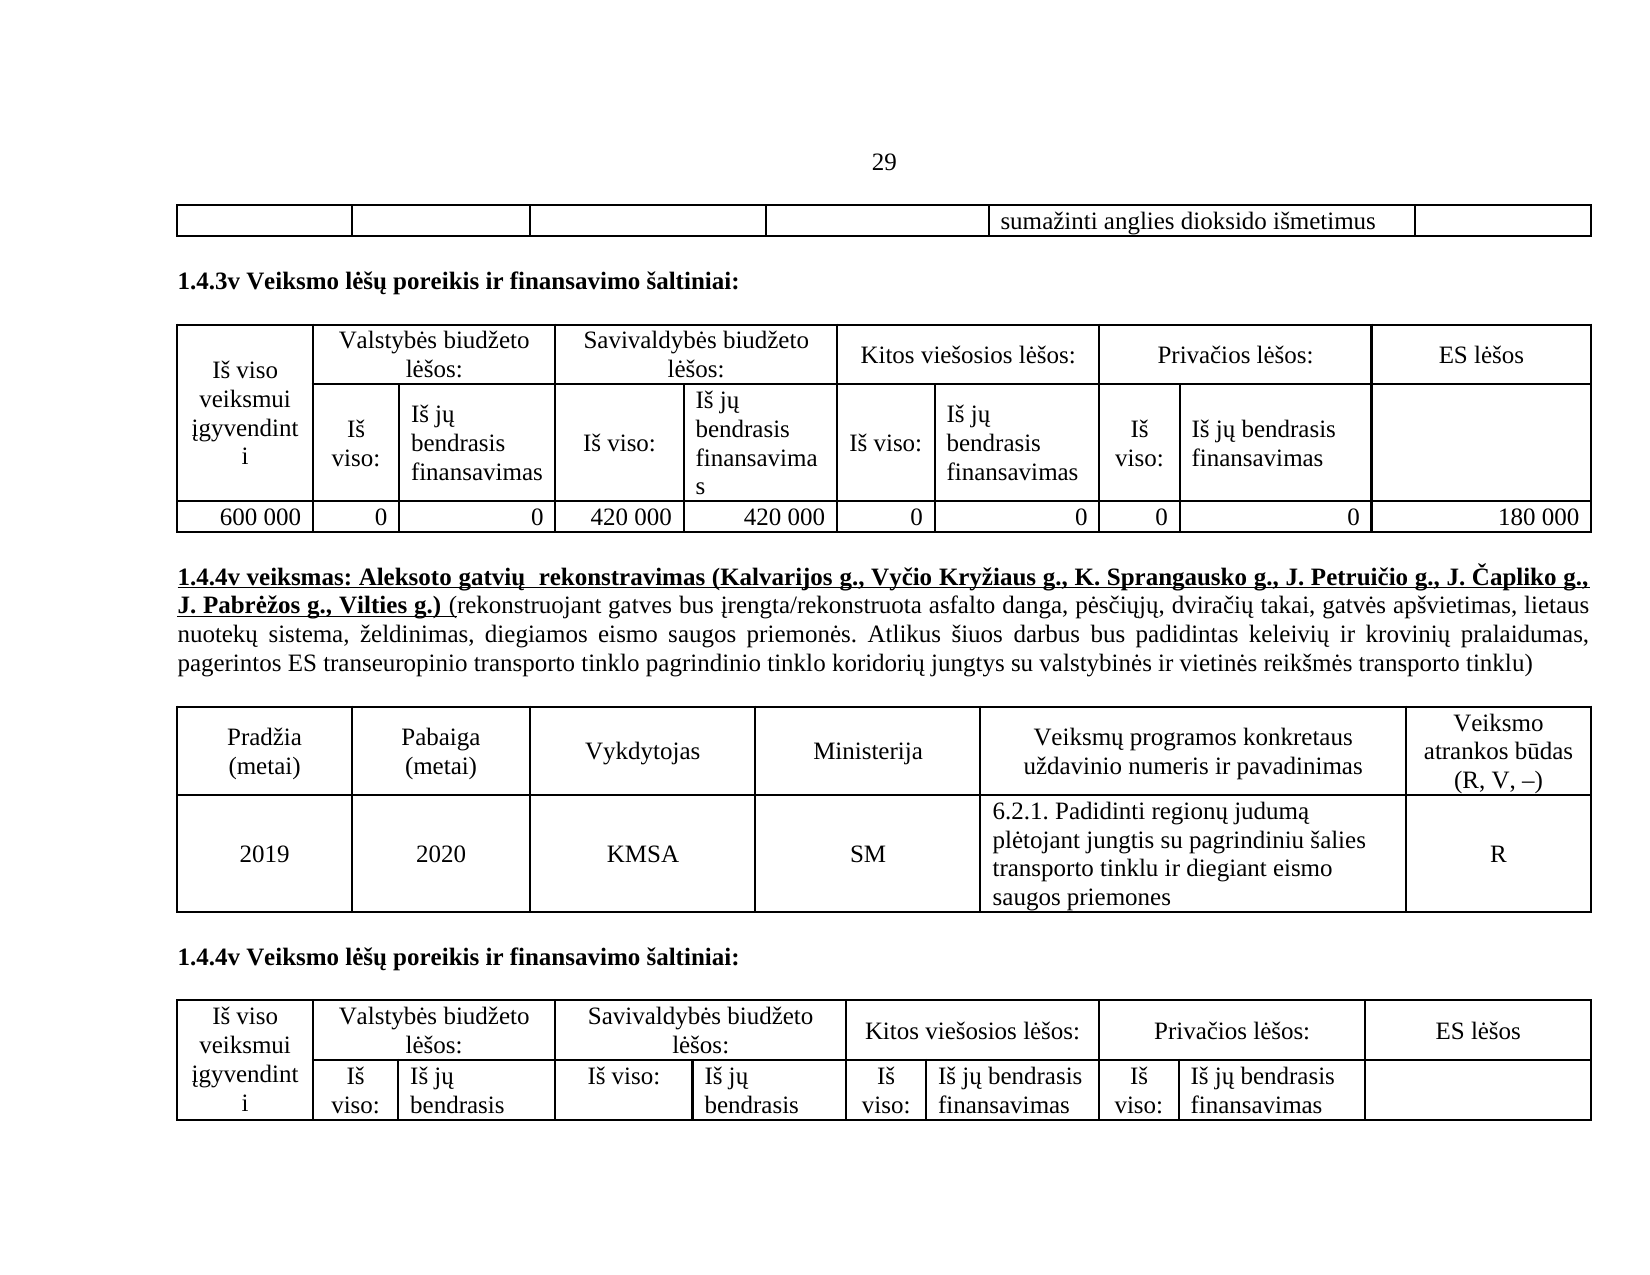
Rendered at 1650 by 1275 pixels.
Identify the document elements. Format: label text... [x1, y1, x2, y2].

table_cell 0 [1100, 502, 1179, 531]
table_cell Iš viso: [314, 385, 398, 500]
table_cell 0 [838, 502, 934, 531]
table_cell 0 [936, 502, 1098, 531]
table_header ES lėšos [1366, 1001, 1590, 1059]
table_cell Iš viso: [314, 1061, 397, 1118]
table_cell [353, 206, 529, 235]
table_cell sumažinti anglies dioksido išmetimus [990, 206, 1414, 235]
text 1.4.4v Veiksmo lėšų poreikis ir finansavimo šaltiniai: [177, 942, 1591, 971]
table_header Valstybės biudžeto lėšos: [314, 1001, 554, 1059]
table_header Savivaldybės biudžeto lėšos: [556, 1001, 845, 1059]
table_header Iš viso veiksmui įgyvendinti [178, 326, 312, 500]
table_header Pabaiga (metai) [353, 708, 529, 794]
table_cell [1373, 385, 1590, 500]
table_header Privačios lėšos: [1100, 1001, 1364, 1059]
table_cell 2019 [178, 796, 351, 911]
table_cell Iš jų bendrasis finansavimas [1180, 1061, 1364, 1118]
table_cell [178, 206, 351, 235]
table_header Iš viso veiksmui įgyvendinti [178, 1001, 312, 1118]
table_cell Iš jų bendrasis finansavimas [685, 385, 836, 500]
table_header Kitos viešosios lėšos: [847, 1001, 1098, 1059]
table_cell 420 000 [685, 502, 836, 531]
table_cell Iš jų bendrasis finansavimas [927, 1061, 1098, 1118]
table_cell 6.2.1. Padidinti regionų judumą plėtojant jungtis su pagrindiniu šalies transporto tinklu ir diegiant eismo saugos priemones [981, 796, 1405, 911]
table_cell Iš jų bendrasis finansavimas [1181, 385, 1370, 500]
text 1.4.4v veiksmas: Aleksoto gatvių rekonstravimas (Kalvarijos g., Vyčio Kryžiaus g., K. Sprangausko g., J. Petruičio g., J. Čapliko g., J. Pabrėžos g., Vilties g.) (rekonstruojant gatves bus įrengta/rekonstruota asfalto danga, pėsčiųjų, dviračių takai, gatvės apšvietimas, lietaus nuotekų sistema, želdinimas, diegiamos eismo saugos priemonės. Atlikus šiuos darbus bus padidintas keleivių ir krovinių pralaidumas, pagerintos ES transeuropinio transporto tinklo pagrindinio tinklo koridorių jungtys su valstybinės ir vietinės reikšmės transporto tinklu) [177, 562, 1591, 677]
table_header Vykdytojas [531, 708, 754, 794]
table_cell 0 [314, 502, 398, 531]
table_header Savivaldybės biudžeto lėšos: [556, 326, 836, 383]
table_cell [531, 206, 765, 235]
table_cell 600 000 [178, 502, 312, 531]
table_cell Iš jų bendrasis [399, 1061, 554, 1118]
table_cell 180 000 [1373, 502, 1590, 531]
table_cell 2020 [353, 796, 529, 911]
table_cell 0 [1181, 502, 1370, 531]
table_header Pradžia (metai) [178, 708, 351, 794]
text 1.4.3v Veiksmo lėšų poreikis ir finansavimo šaltiniai: [177, 266, 1591, 295]
table_cell Iš viso: [1100, 1061, 1178, 1118]
table_cell [1366, 1061, 1590, 1118]
table_header Privačios lėšos: [1100, 326, 1370, 383]
table_cell 420 000 [556, 502, 683, 531]
table_cell [767, 206, 988, 235]
table_cell [1416, 206, 1590, 235]
table_header ES lėšos [1373, 326, 1590, 383]
table_cell Iš viso: [847, 1061, 925, 1118]
table_header Kitos viešosios lėšos: [838, 326, 1098, 383]
table_cell Iš viso: [1100, 385, 1179, 500]
table_cell Iš jų bendrasis finansavimas [400, 385, 554, 500]
table_cell SM [756, 796, 979, 911]
table_header Veiksmų programos konkretaus uždavinio numeris ir pavadinimas [981, 708, 1405, 794]
table_cell Iš jų bendrasis [694, 1061, 845, 1118]
table_cell 0 [400, 502, 554, 531]
table_cell Iš viso: [556, 385, 683, 500]
table_header Ministerija [756, 708, 979, 794]
table_header Valstybės biudžeto lėšos: [314, 326, 554, 383]
table_cell Iš viso: [556, 1061, 691, 1118]
table_cell Iš viso: [838, 385, 934, 500]
table_cell R [1407, 796, 1590, 911]
table_cell Iš jų bendrasis finansavimas [936, 385, 1098, 500]
table_header Veiksmo atrankos būdas (R, V, –) [1407, 708, 1590, 794]
table_cell KMSA [531, 796, 754, 911]
